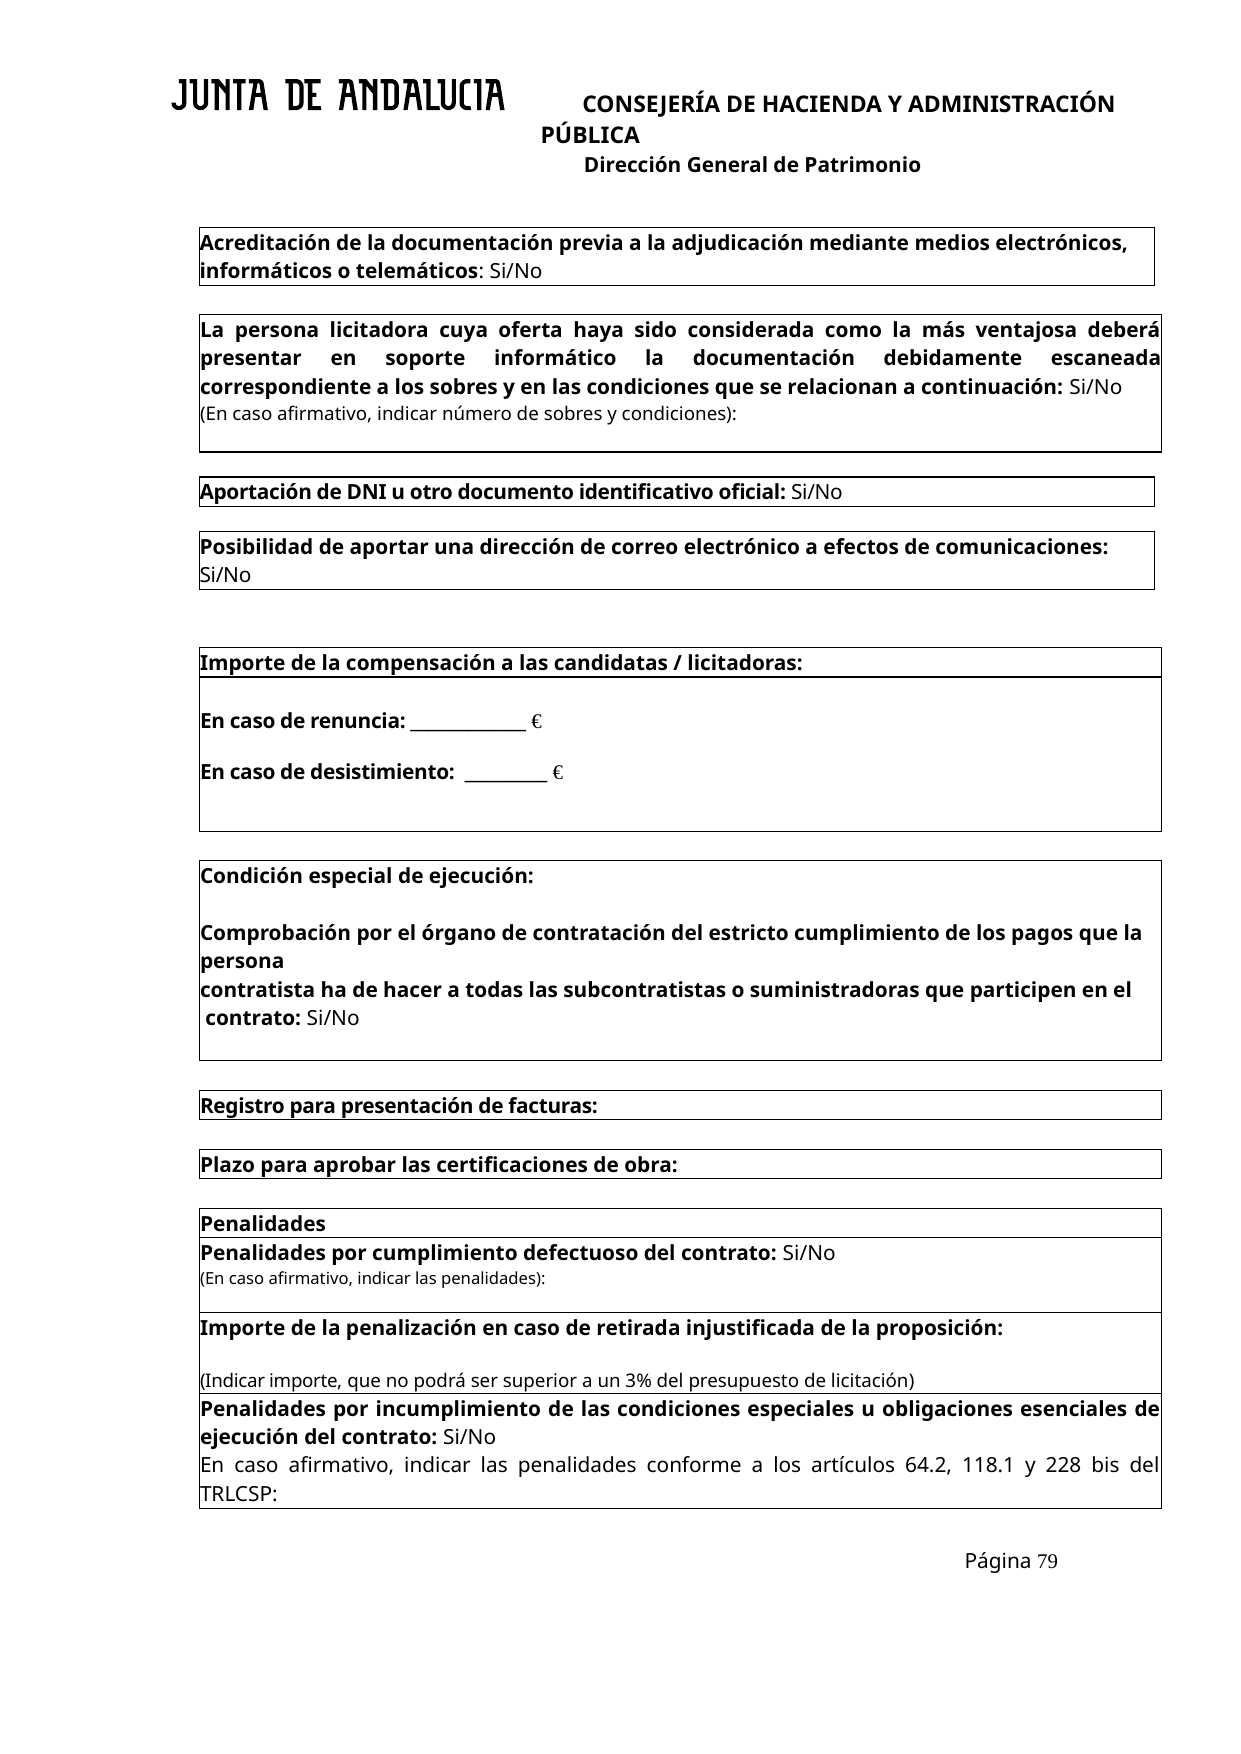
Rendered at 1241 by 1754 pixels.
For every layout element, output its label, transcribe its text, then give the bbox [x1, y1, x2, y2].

table_cell En caso de renuncia: ______________ € En caso de desistimiento: __________ € [200, 678, 1161, 831]
table_header Plazo para aprobar las certificaciones de obra: [200, 1150, 1161, 1178]
table_cell Penalidades por cumplimiento defectuoso del contrato: Si/No (En caso afirmativo, indicar las penalidades): [200, 1238, 1161, 1312]
table_cell Importe de la penalización en caso de retirada injustificada de la proposición: (Indicar importe, que no podrá ser superior a un 3% del presupuesto de licitación) [200, 1313, 1161, 1393]
table_header Importe de la compensación a las candidatas / licitadoras: [200, 648, 1161, 676]
table_header Posibilidad de aportar una dirección de correo electrónico a efectos de comunicaciones: Si/No [200, 532, 1154, 589]
table_cell Acreditación de la documentación previa a la adjudicación mediante medios electrónicos, informáticos o telemáticos: Si/No [200, 228, 1154, 284]
table_header Penalidades [200, 1209, 1161, 1237]
table_header La persona licitadora cuya oferta haya sido considerada como la más ventajosa deberá presentar en soporte informático la documentación debidamente escaneada correspondiente a los sobres y en las condiciones que se relacionan a continuación: Si/No (En caso afirmativo, indicar número de sobres y condiciones): [200, 315, 1161, 451]
table_header Registro para presentación de facturas: [200, 1091, 1161, 1119]
table_cell Penalidades por incumplimiento de las condiciones especiales u obligaciones esenciales de ejecución del contrato: Si/No En caso afirmativo, indicar las penalidades conforme a los artículos 64.2, 118.1 y 228 bis del TRLCSP: [200, 1394, 1161, 1507]
table_header Aportación de DNI u otro documento identificativo oficial: Si/No [200, 478, 1154, 506]
table_header Condición especial de ejecución: Comprobación por el órgano de contratación del estricto cumplimiento de los pagos que la persona contratista ha de hacer a todas las subcontratistas o suministradoras que participen en el contrato: Si/No [200, 861, 1161, 1060]
